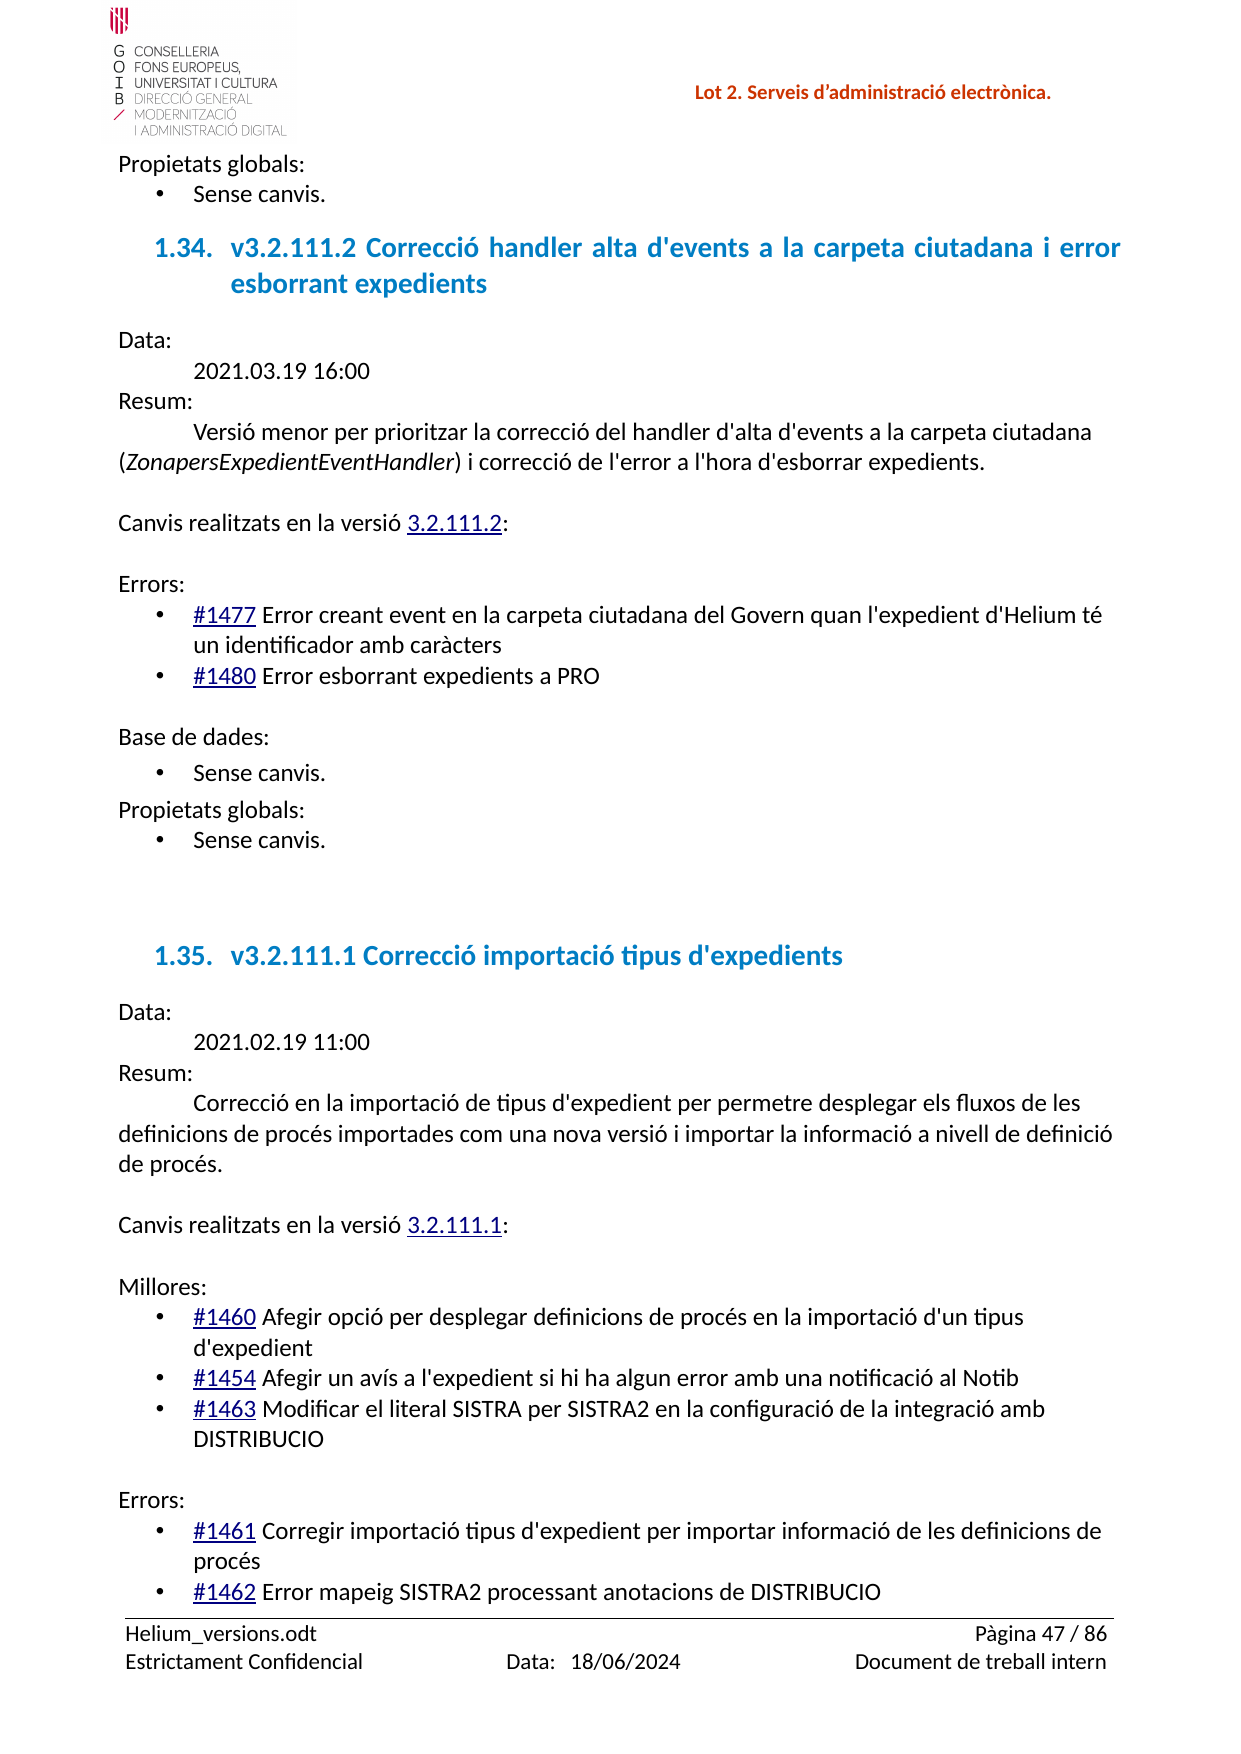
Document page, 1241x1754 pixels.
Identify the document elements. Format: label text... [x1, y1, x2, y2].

text Propietats globals: [118, 148, 1122, 178]
list #1461 Corregir importació tipus d'expedient per importar informació de les definicions de procés [156, 1515, 1122, 1576]
picture [100, 0, 297, 144]
subtitle v3.2.111.2 Correcció handler alta d'events a la carpeta ciutadana i error esborrant expedients [153, 229, 1122, 301]
text Errors: [118, 1484, 1122, 1515]
list Sense canvis. [156, 824, 1122, 855]
text Data: [118, 324, 1122, 355]
list #1460 Afegir opció per desplegar definicions de procés en la importació d'un tipus d'expedient [156, 1301, 1122, 1362]
text Errors: [118, 568, 1122, 599]
text 2021.03.19 16:00 [118, 355, 1122, 385]
text Millores: [118, 1271, 1122, 1301]
list Sense canvis. [156, 178, 1122, 209]
text Propietats globals: [118, 794, 1122, 824]
text Resum: [118, 1057, 1122, 1087]
list Sense canvis. [156, 757, 1122, 788]
list #1477 Error creant event en la carpeta ciutadana del Govern quan l'expedient d'Helium té un identificador amb caràcters [156, 599, 1122, 660]
text Canvis realitzats en la versió 3.2.111.1: [118, 1209, 1122, 1240]
text Correcció en la importació de tipus d'expedient per permetre desplegar els fluxos de les definicions de procés importades com una nova versió i importar la informació a nivell de definició de procés. [118, 1087, 1122, 1179]
list #1463 Modificar el literal SISTRA per SISTRA2 en la configuració de la integració amb DISTRIBUCIO [156, 1393, 1122, 1454]
subtitle v3.2.111.1 Correcció importació tipus d'expedients [153, 937, 1122, 972]
list #1480 Error esborrant expedients a PRO [156, 660, 1122, 691]
list #1462 Error mapeig SISTRA2 processant anotacions de DISTRIBUCIO [156, 1576, 1122, 1606]
text Base de dades: [118, 721, 1122, 752]
text Resum: [118, 385, 1122, 416]
list #1454 Afegir un avís a l'expedient si hi ha algun error amb una notificació al Notib [156, 1362, 1122, 1393]
text 2021.02.19 11:00 [118, 1026, 1122, 1057]
text Versió menor per prioritzar la correcció del handler d'alta d'events a la carpeta ciutadana (ZonapersExpedientEventHandler) i correcció de l'error a l'hora d'esborrar expedients. [118, 416, 1122, 477]
text Canvis realitzats en la versió 3.2.111.2: [118, 507, 1122, 538]
text Data: [118, 996, 1122, 1026]
